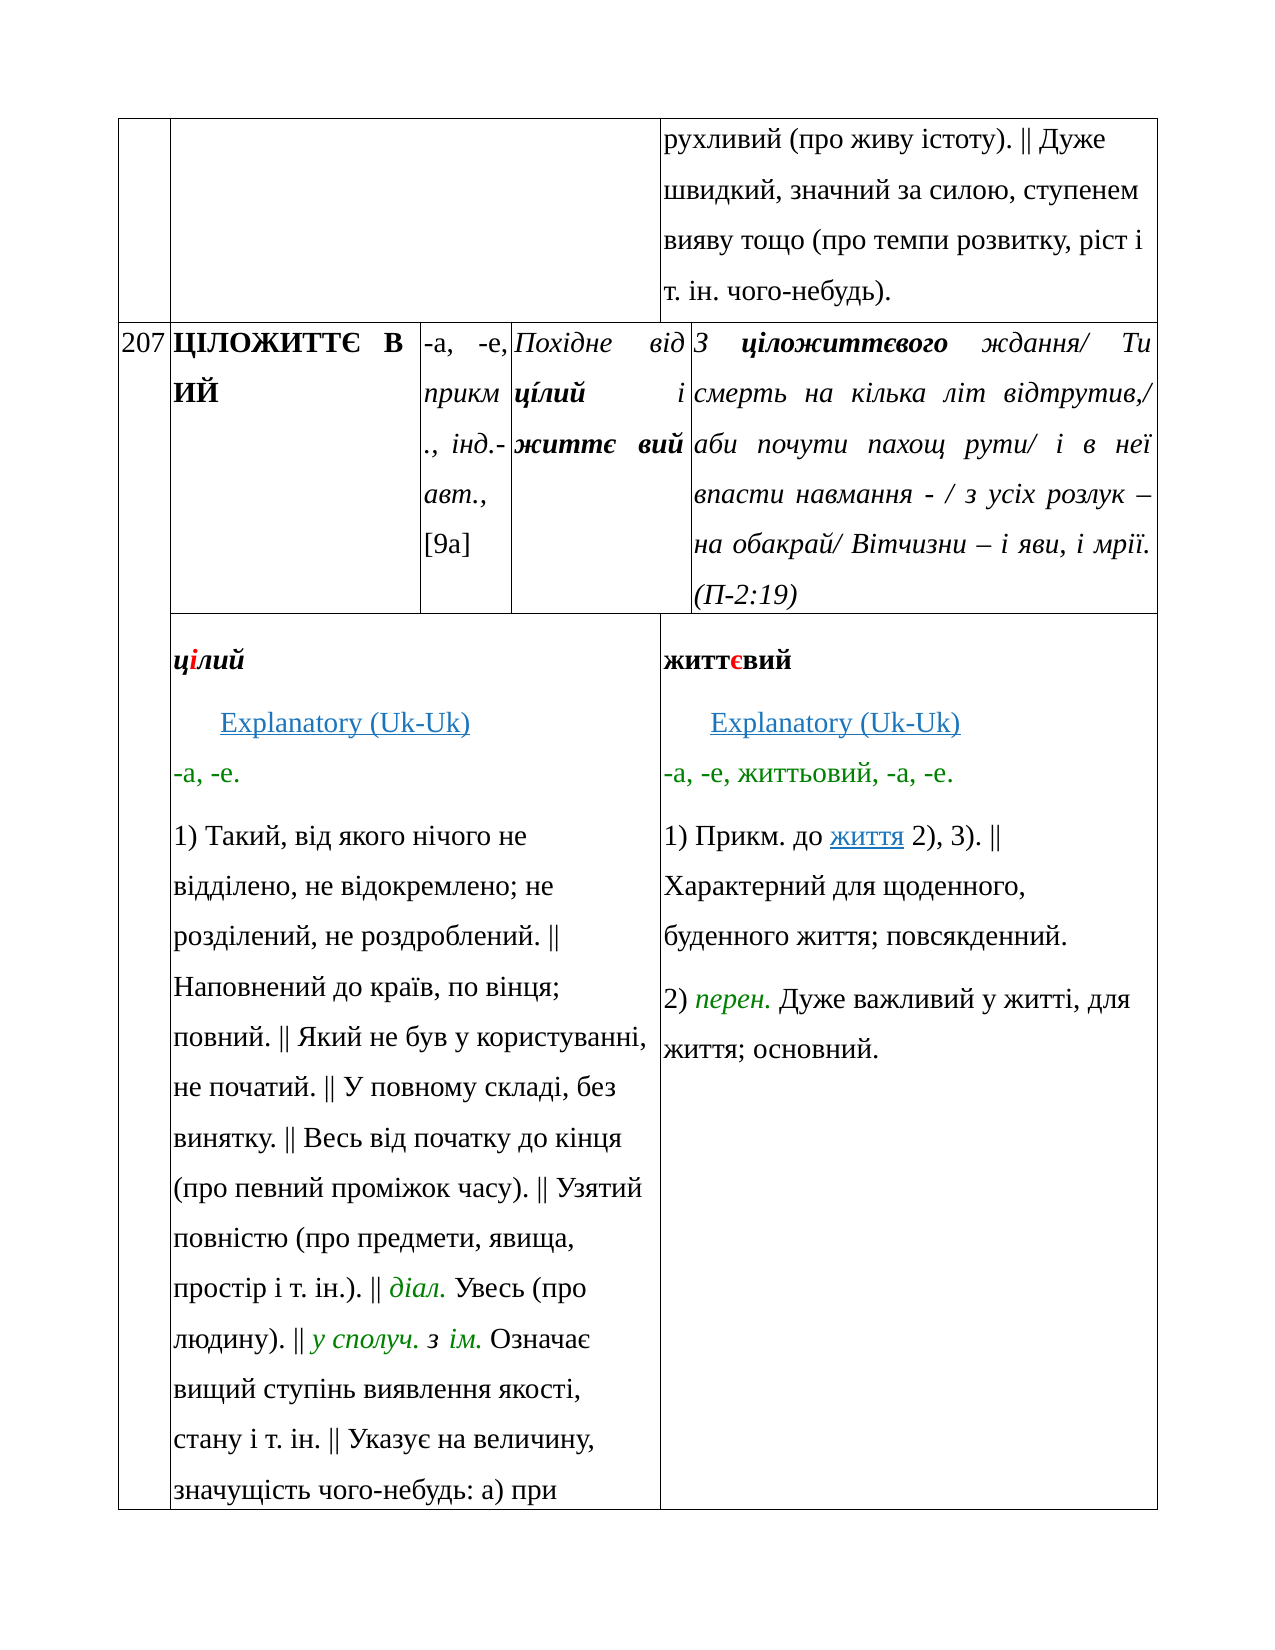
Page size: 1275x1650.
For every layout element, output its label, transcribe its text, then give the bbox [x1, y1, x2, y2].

table_cell цілий Explanatory (Uk-Uk) -а, -е. 1) Такий, від якого нічого не відділено, не відокремлено; не розділений, не роздроблений. || Наповнений до країв, по вінця; повний. || Який не був у користуванні, не початий. || У повному складі, без винятку. || Весь від початку до кінця (про певний проміжок часу). || Узятий повністю (про предмети, явища, простір і т. ін.). || діал. Увесь (про людину). || у сполуч. з ім. Означає вищий ступінь виявлення якості, стану і т. ін. || Указує на величину, значущість чого-небудь: а) при [171, 614, 660, 1508]
table_cell 207 [119, 323, 170, 1508]
table_cell З ціложиттєвого ждання/ Ти смерть на кілька літ відтрутив,/ аби почути пахощ рути/ і в неї впасти навмання - / з усіх розлук – на обакрай/ Вітчизни – і яви, і мрії. (П-2:19) [692, 323, 1157, 613]
table_cell Похідне від цíлий і життєвий [512, 323, 691, 613]
table_cell життєвий Explanatory (Uk-Uk) -а, -е, життьовий, -а, -е. 1) Прикм. до життя 2), 3). || Характерний для щоденного, буденного життя; повсякденний. 2) перен. Дуже важливий у житті, для життя; основний. [661, 614, 1157, 1508]
table_cell [171, 119, 660, 322]
table_cell -а, -е, прикм., інд.-авт., [9а] [421, 323, 511, 613]
table_cell Ціложиттєвий [171, 323, 420, 613]
table_cell рухливий (про живу істоту). || Дуже швидкий, значний за силою, ступенем вияву тощо (про темпи розвитку, ріст і т. ін. чого-небудь). [661, 119, 1157, 322]
table_cell [119, 119, 170, 322]
